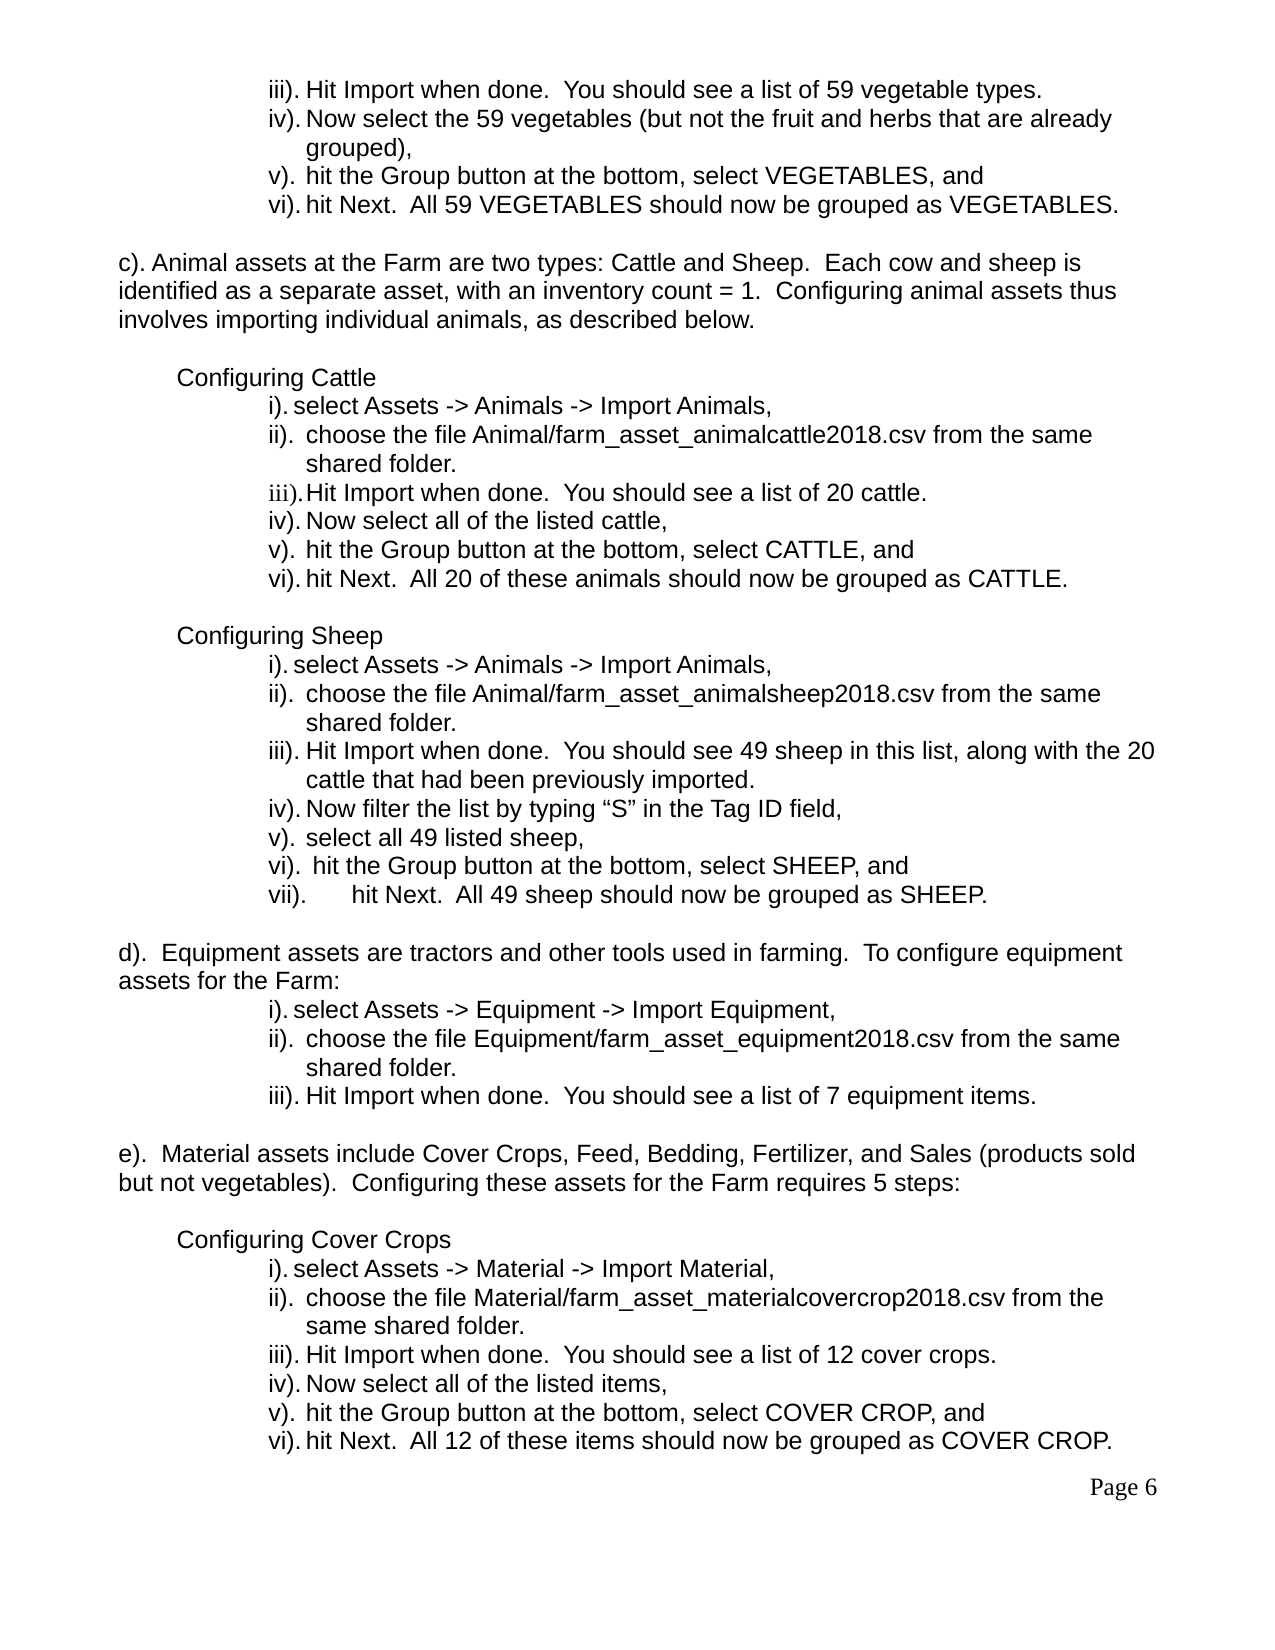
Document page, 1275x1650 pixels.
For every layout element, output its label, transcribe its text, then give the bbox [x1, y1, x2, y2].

list Now filter the list by typing “S” in the Tag ID field, [268, 794, 1157, 823]
text Configuring Sheep [118, 621, 1157, 650]
list select Assets -> Material -> Import Material, [268, 1254, 1157, 1283]
text e). Material assets include Cover Crops, Feed, Bedding, Fertilizer, and Sales (products sold but not vegetables). Configuring these assets for the Farm requires 5 steps: [118, 1139, 1157, 1196]
list Now select the 59 vegetables (but not the fruit and herbs that are already grouped), [268, 104, 1157, 161]
list hit the Group button at the bottom, select CATTLE, and [268, 535, 1157, 564]
list hit Next. All 49 sheep should now be grouped as SHEEP. [268, 880, 1157, 909]
list choose the file Equipment/farm_asset_equipment2018.csv from the same shared folder. [268, 1024, 1157, 1081]
list Hit Import when done. You should see a list of 59 vegetable types. [268, 75, 1157, 104]
list Hit Import when done. You should see a list of 12 cover crops. [268, 1340, 1157, 1369]
list select Assets -> Equipment -> Import Equipment, [268, 995, 1157, 1024]
list Hit Import when done. You should see a list of 7 equipment items. [268, 1081, 1157, 1110]
list select Assets -> Animals -> Import Animals, [268, 391, 1157, 420]
list choose the file Material/farm_asset_materialcovercrop2018.csv from the same shared folder. [268, 1283, 1157, 1340]
list hit the Group button at the bottom, select COVER CROP, and [268, 1398, 1157, 1426]
list hit Next. All 20 of these animals should now be grouped as CATTLE. [268, 564, 1157, 593]
list hit Next. All 12 of these items should now be grouped as COVER CROP. [268, 1426, 1157, 1455]
text d). Equipment assets are tractors and other tools used in farming. To configure equipment assets for the Farm: [118, 938, 1157, 995]
list Now select all of the listed cattle, [268, 506, 1157, 535]
text c). Animal assets at the Farm are two types: Cattle and Sheep. Each cow and sheep is identified as a separate asset, with an inventory count = 1. Configuring animal assets thus involves importing individual animals, as described below. [118, 247, 1157, 334]
list select all 49 listed sheep, [268, 823, 1157, 851]
list select Assets -> Animals -> Import Animals, [268, 650, 1157, 679]
list Hit Import when done. You should see 49 sheep in this list, along with the 20 cattle that had been previously imported. [268, 736, 1157, 794]
list hit Next. All 59 VEGETABLES should now be grouped as VEGETABLES. [268, 190, 1157, 219]
list hit the Group button at the bottom, select SHEEP, and [268, 851, 1157, 880]
list Now select all of the listed items, [268, 1369, 1157, 1398]
list choose the file Animal/farm_asset_animalcattle2018.csv from the same shared folder. [268, 420, 1157, 477]
list Hit Import when done. You should see a list of 20 cattle. [268, 477, 1157, 506]
list hit the Group button at the bottom, select VEGETABLES, and [268, 161, 1157, 190]
text Configuring Cattle [118, 362, 1157, 391]
list choose the file Animal/farm_asset_animalsheep2018.csv from the same shared folder. [268, 679, 1157, 736]
text Configuring Cover Crops [118, 1225, 1157, 1254]
